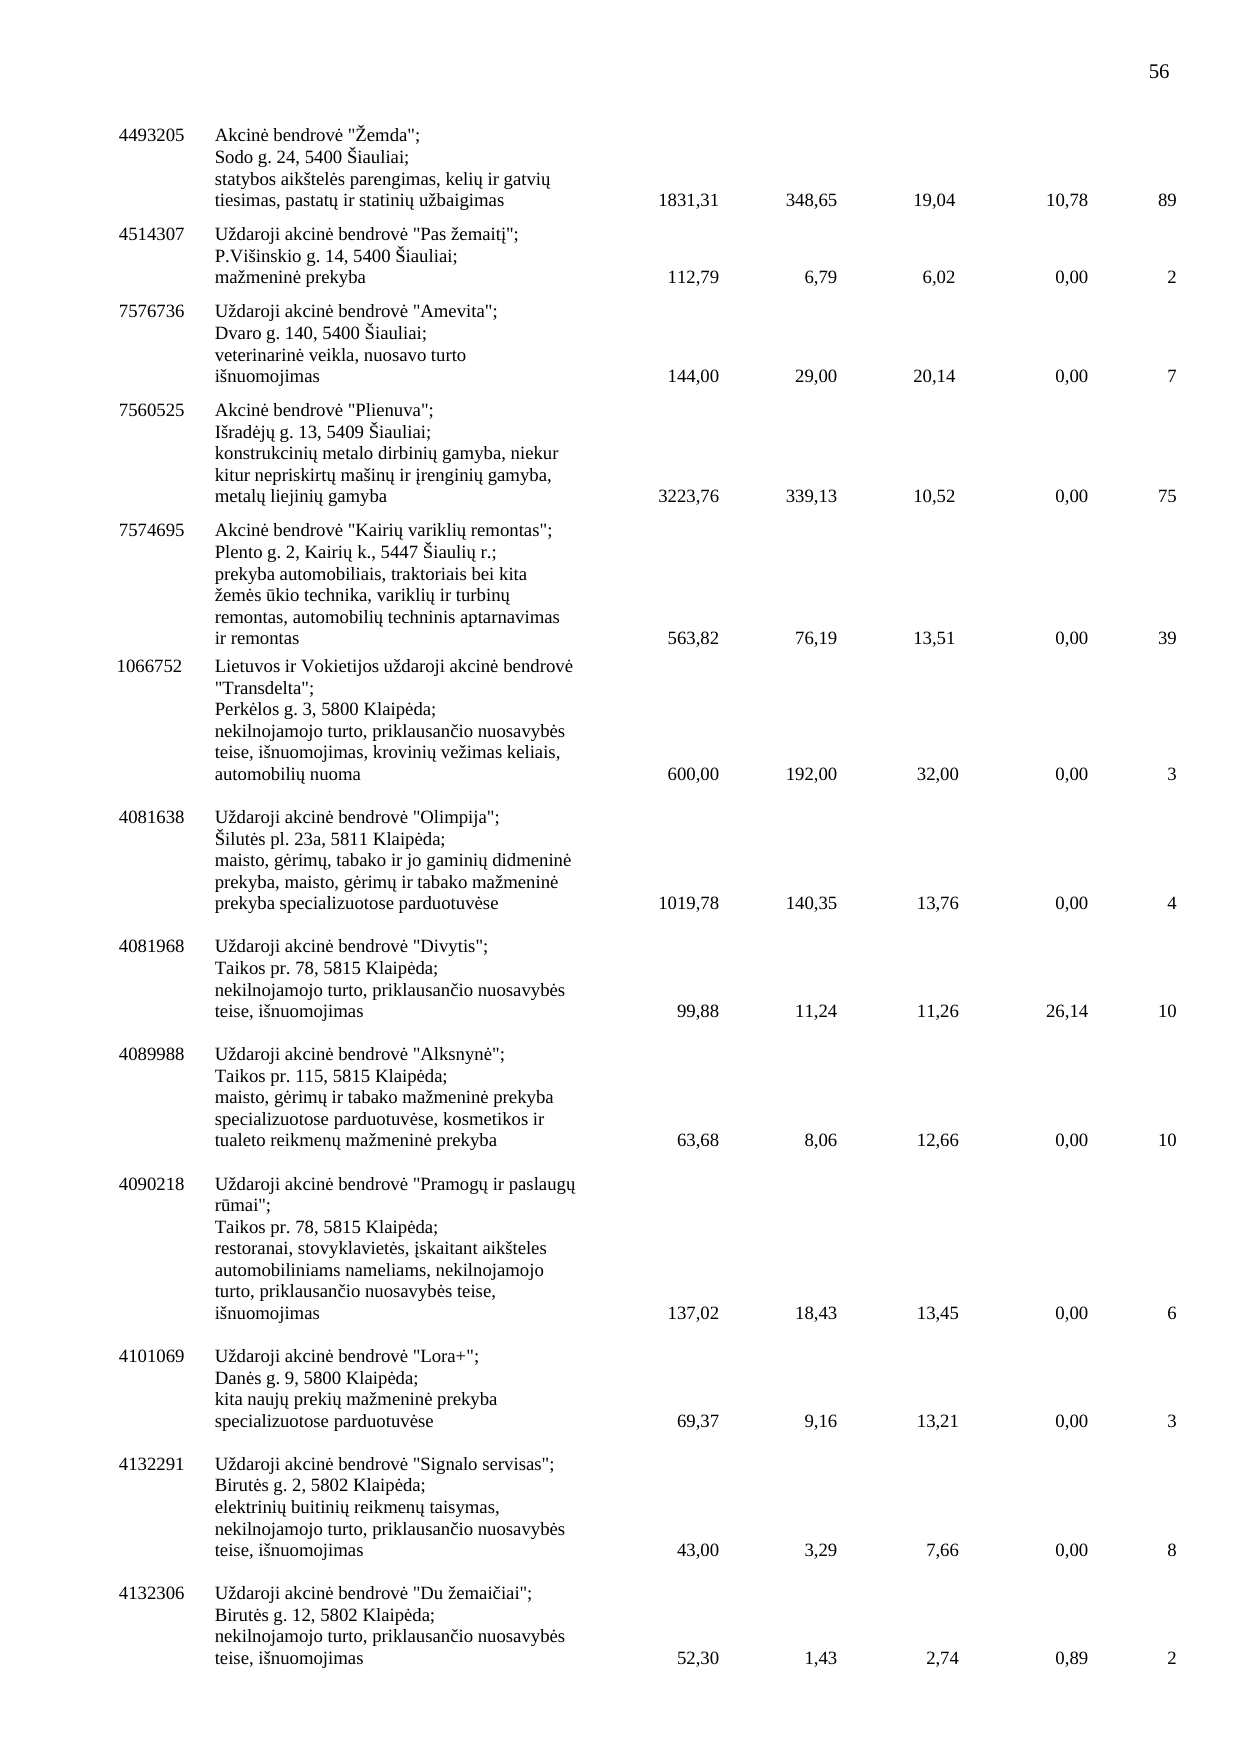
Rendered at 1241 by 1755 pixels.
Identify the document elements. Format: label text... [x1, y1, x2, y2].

table_cell 0,00 [971, 393, 1104, 513]
table_cell 32,00 [853, 655, 974, 806]
table_cell 7 [1104, 294, 1192, 393]
table_cell 140,35 [735, 806, 853, 935]
table_cell 29,00 [735, 294, 853, 393]
table_cell 0,00 [971, 294, 1104, 393]
table_cell 1831,31 [587, 118, 735, 217]
table_cell 75 [1104, 393, 1192, 513]
table_cell Uždaroji akcinė bendrovė "Du žemaičiai"; Birutės g. 12, 5802 Klaipėda; nekilnojamojo turto, priklausančio nuosavybės teise, išnuomojimas [203, 1582, 587, 1690]
table_cell 4 [1104, 806, 1192, 935]
table_cell 112,79 [587, 217, 735, 294]
table_cell 4081968 [100, 935, 203, 1043]
table_cell 7576736 [100, 294, 203, 393]
table_cell 600,00 [587, 655, 735, 806]
table_cell 0,00 [971, 513, 1104, 655]
table_cell Akcinė bendrovė "Plienuva"; Išradėjų g. 13, 5409 Šiauliai; konstrukcinių metalo dirbinių gamyba, niekur kitur nepriskirtų mašinų ir įrenginių gamyba, metalų liejinių gamyba [203, 393, 587, 513]
table_cell Uždaroji akcinė bendrovė "Amevita"; Dvaro g. 140, 5400 Šiauliai; veterinarinė veikla, nuosavo turto išnuomojimas [203, 294, 587, 393]
table_cell 4132291 [100, 1453, 203, 1582]
table_cell 2 [1104, 217, 1192, 294]
table_cell 6 [1104, 1173, 1192, 1345]
table_cell 99,88 [587, 935, 735, 1043]
table_cell Uždaroji akcinė bendrovė "Signalo servisas"; Birutės g. 2, 5802 Klaipėda; elektrinių buitinių reikmenų taisymas, nekilnojamojo turto, priklausančio nuosavybės teise, išnuomojimas [203, 1453, 587, 1582]
table_cell 4090218 [100, 1173, 203, 1345]
table_cell 19,04 [853, 118, 971, 217]
table_cell 11,24 [735, 935, 853, 1043]
table_cell 0,00 [975, 1453, 1104, 1582]
table_cell 3 [1104, 1345, 1192, 1453]
table_cell 13,45 [853, 1173, 974, 1345]
table_cell 6,79 [735, 217, 853, 294]
table_cell 13,21 [853, 1345, 974, 1453]
table_cell 7,66 [853, 1453, 974, 1582]
table_cell 0,00 [975, 1345, 1104, 1453]
table_cell 2,74 [853, 1582, 974, 1690]
table_cell 4514307 [100, 217, 203, 294]
table_cell 63,68 [587, 1043, 735, 1172]
table_cell 13,76 [853, 806, 974, 935]
table_cell 8 [1104, 1453, 1192, 1582]
table_cell 20,14 [853, 294, 971, 393]
table_cell 144,00 [587, 294, 735, 393]
table_cell 9,16 [735, 1345, 853, 1453]
table_cell 563,82 [587, 513, 735, 655]
table_cell 7560525 [100, 393, 203, 513]
table_cell 4081638 [100, 806, 203, 935]
table_cell 26,14 [975, 935, 1104, 1043]
table_cell 76,19 [735, 513, 853, 655]
table_cell Uždaroji akcinė bendrovė "Divytis"; Taikos pr. 78, 5815 Klaipėda; nekilnojamojo turto, priklausančio nuosavybės teise, išnuomojimas [203, 935, 587, 1043]
table_cell 39 [1104, 513, 1192, 655]
table_cell 137,02 [587, 1173, 735, 1345]
table_cell 1066752 [100, 655, 203, 806]
table_cell Uždaroji akcinė bendrovė "Pramogų ir paslaugų rūmai"; Taikos pr. 78, 5815 Klaipėda; restoranai, stovyklavietės, įskaitant aikšteles automobiliniams nameliams, nekilnojamojo turto, priklausančio nuosavybės teise, išnuomojimas [203, 1173, 587, 1345]
table_cell Akcinė bendrovė "Kairių variklių remontas"; Plento g. 2, Kairių k., 5447 Šiaulių r.; prekyba automobiliais, traktoriais bei kita žemės ūkio technika, variklių ir turbinų remontas, automobilių techninis aptarnavimas ir remontas [203, 513, 587, 655]
table_cell 1,43 [735, 1582, 853, 1690]
table_cell 2 [1104, 1582, 1192, 1690]
table_cell 11,26 [853, 935, 974, 1043]
table_cell Uždaroji akcinė bendrovė "Alksnynė"; Taikos pr. 115, 5815 Klaipėda; maisto, gėrimų ir tabako mažmeninė prekyba specializuotose parduotuvėse, kosmetikos ir tualeto reikmenų mažmeninė prekyba [203, 1043, 587, 1172]
table_cell 10 [1104, 1043, 1192, 1172]
table_cell 4132306 [100, 1582, 203, 1690]
table_cell 10 [1104, 935, 1192, 1043]
table_cell Uždaroji akcinė bendrovė "Olimpija"; Šilutės pl. 23a, 5811 Klaipėda; maisto, gėrimų, tabako ir jo gaminių didmeninė prekyba, maisto, gėrimų ir tabako mažmeninė prekyba specializuotose parduotuvėse [203, 806, 587, 935]
table_cell 0,00 [975, 1173, 1104, 1345]
table_cell 0,00 [975, 655, 1104, 806]
table_cell Uždaroji akcinė bendrovė "Pas žemaitį"; P.Višinskio g. 14, 5400 Šiauliai; mažmeninė prekyba [203, 217, 587, 294]
table_cell 43,00 [587, 1453, 735, 1582]
table_cell 18,43 [735, 1173, 853, 1345]
table_cell 4101069 [100, 1345, 203, 1453]
table_cell 6,02 [853, 217, 971, 294]
table_cell 1019,78 [587, 806, 735, 935]
table_cell 192,00 [735, 655, 853, 806]
table_cell 0,00 [975, 806, 1104, 935]
table_cell 0,89 [975, 1582, 1104, 1690]
table_cell 0,00 [975, 1043, 1104, 1172]
table_cell 12,66 [853, 1043, 974, 1172]
table_cell 4089988 [100, 1043, 203, 1172]
table_cell 3 [1104, 655, 1192, 806]
table_cell Akcinė bendrovė "Žemda"; Sodo g. 24, 5400 Šiauliai; statybos aikštelės parengimas, kelių ir gatvių tiesimas, pastatų ir statinių užbaigimas [203, 118, 587, 217]
table_cell 89 [1104, 118, 1192, 217]
table_cell 0,00 [971, 217, 1104, 294]
table_cell Uždaroji akcinė bendrovė "Lora+"; Danės g. 9, 5800 Klaipėda; kita naujų prekių mažmeninė prekyba specializuotose parduotuvėse [203, 1345, 587, 1453]
table_cell 10,52 [853, 393, 971, 513]
table_cell 7574695 [100, 513, 203, 655]
table_cell Lietuvos ir Vokietijos uždaroji akcinė bendrovė "Transdelta"; Perkėlos g. 3, 5800 Klaipėda; nekilnojamojo turto, priklausančio nuosavybės teise, išnuomojimas, krovinių vežimas keliais, automobilių nuoma [203, 655, 587, 806]
table_cell 52,30 [587, 1582, 735, 1690]
table_cell 8,06 [735, 1043, 853, 1172]
table_cell 4493205 [100, 118, 203, 217]
table_cell 3223,76 [587, 393, 735, 513]
table_cell 3,29 [735, 1453, 853, 1582]
table_cell 10,78 [971, 118, 1104, 217]
table_cell 339,13 [735, 393, 853, 513]
table_cell 348,65 [735, 118, 853, 217]
table_cell 69,37 [587, 1345, 735, 1453]
table_cell 13,51 [853, 513, 971, 655]
